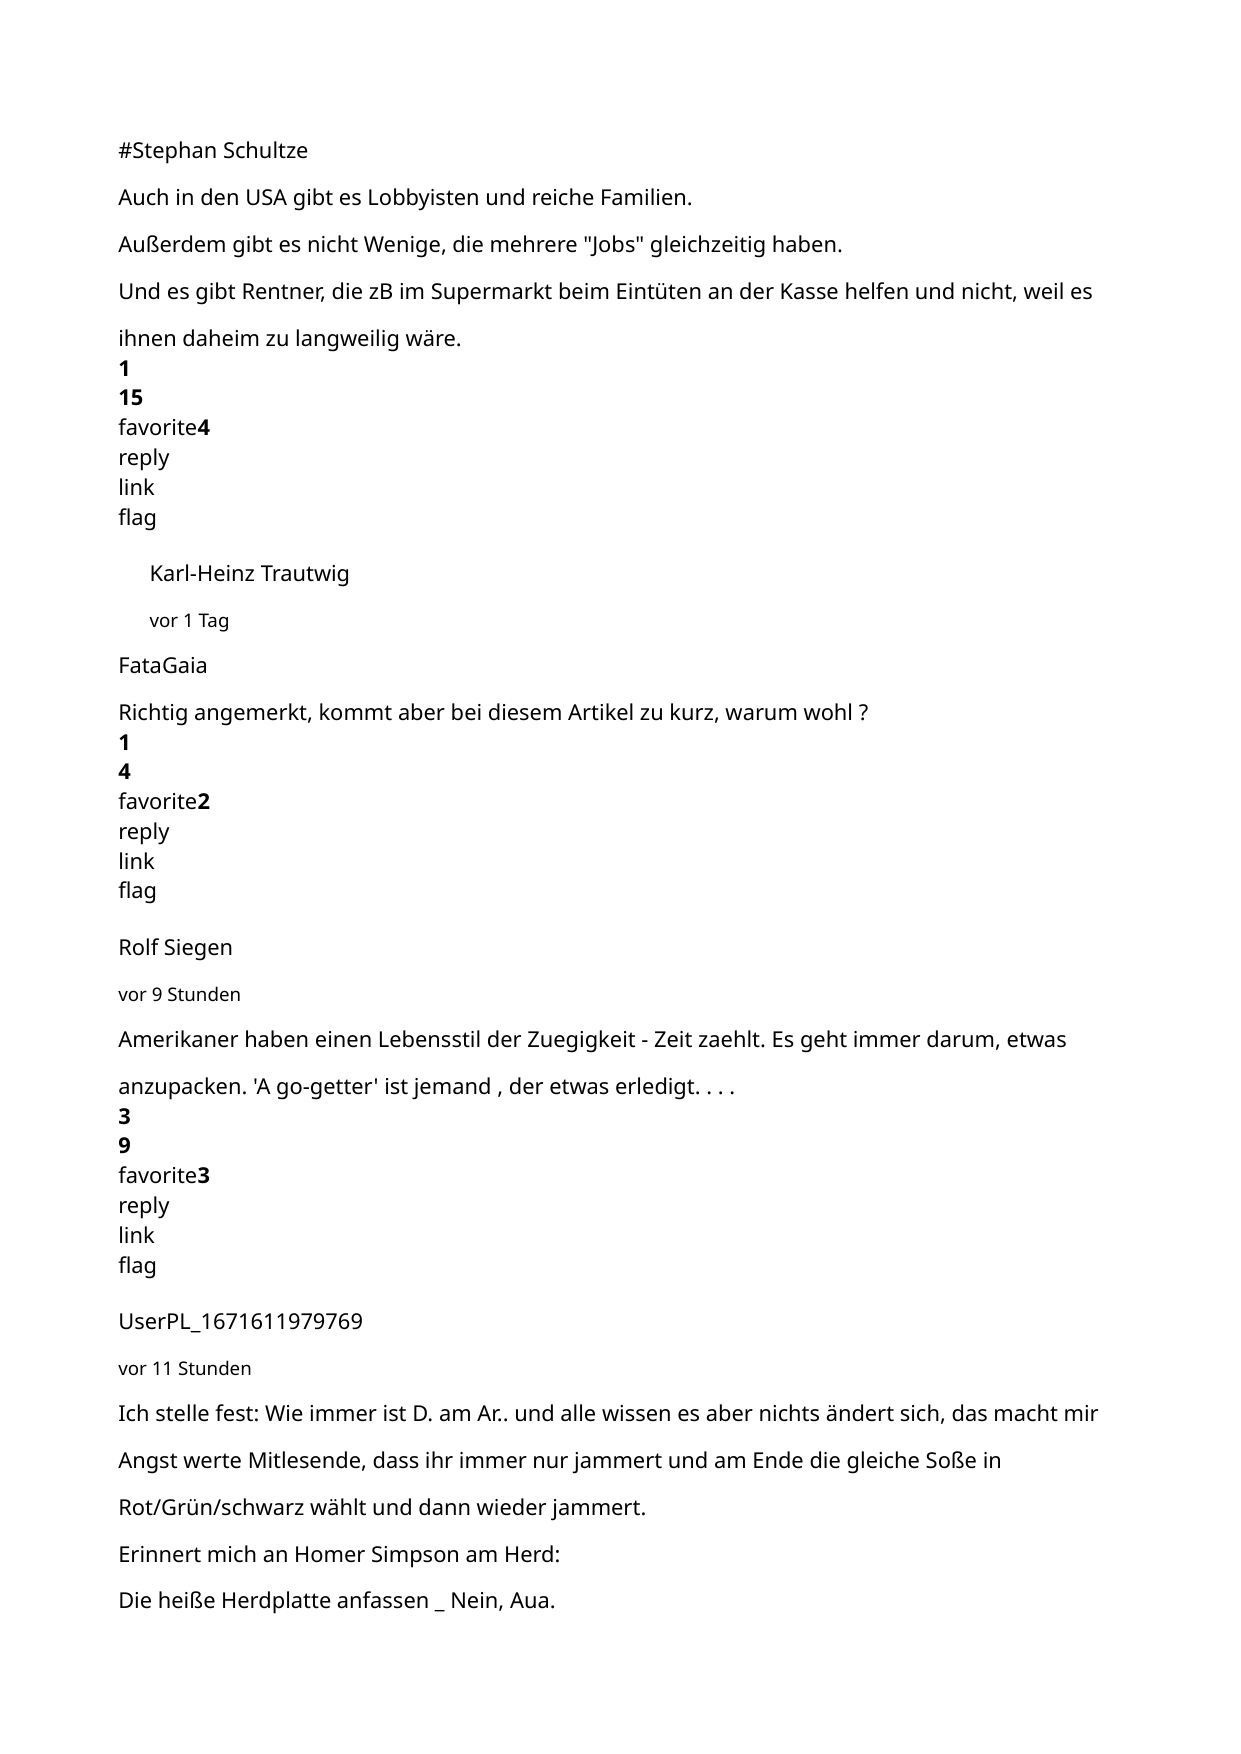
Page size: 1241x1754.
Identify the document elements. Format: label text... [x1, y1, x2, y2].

text vor 1 Tag [149, 603, 1122, 633]
text #Stephan Schultze Auch in den USA gibt es Lobbyisten und reiche Familien. Außerdem gibt es nicht Wenige, die mehrere "Jobs" gleichzeitig haben. Und es gibt Rentner, die zB im Supermarkt beim Eintüten an der Kasse helfen und nicht, weil es ihnen daheim zu langweilig wäre. [118, 118, 1122, 352]
text vor 9 Stunden [118, 977, 1122, 1007]
text UserPL_1671611979769 [118, 1295, 1114, 1336]
text 15 [118, 382, 1122, 412]
text link [118, 1220, 1122, 1249]
text flag [118, 876, 1122, 905]
text favorite4 [118, 412, 1122, 442]
text reply [118, 442, 1122, 472]
text 3 [118, 1101, 1122, 1130]
text 1 [118, 727, 1122, 756]
text link [118, 472, 1122, 501]
text 9 [118, 1130, 1122, 1160]
text Ich stelle fest: Wie immer ist D. am Ar.. und alle wissen es aber nichts ändert sich, das macht mir Angst werte Mitlesende, dass ihr immer nur jammert und am Ende die gleiche Soße in Rot/Grün/schwarz wählt und dann wieder jammert. Erinnert mich an Homer Simpson am Herd: Die heiße Herdplatte anfassen _ Nein, Aua. [118, 1381, 1122, 1615]
text link [118, 846, 1122, 876]
text reply [118, 816, 1122, 846]
text 1 [118, 352, 1122, 382]
text Karl-Heinz Trautwig [149, 547, 1114, 587]
text favorite3 [118, 1160, 1122, 1190]
text FataGaia Richtig angemerkt, kommt aber bei diesem Artikel zu kurz, warum wohl ? [118, 633, 1122, 727]
text 4 [118, 756, 1122, 786]
text flag [118, 501, 1122, 531]
text flag [118, 1249, 1122, 1279]
text vor 11 Stunden [118, 1351, 1122, 1381]
text reply [118, 1190, 1122, 1220]
text favorite2 [118, 786, 1122, 816]
text Rolf Siegen [118, 921, 1114, 962]
text Amerikaner haben einen Lebensstil der Zuegigkeit - Zeit zaehlt. Es geht immer darum, etwas anzupacken. 'A go-getter' ist jemand , der etwas erledigt. . . . [118, 1007, 1122, 1101]
